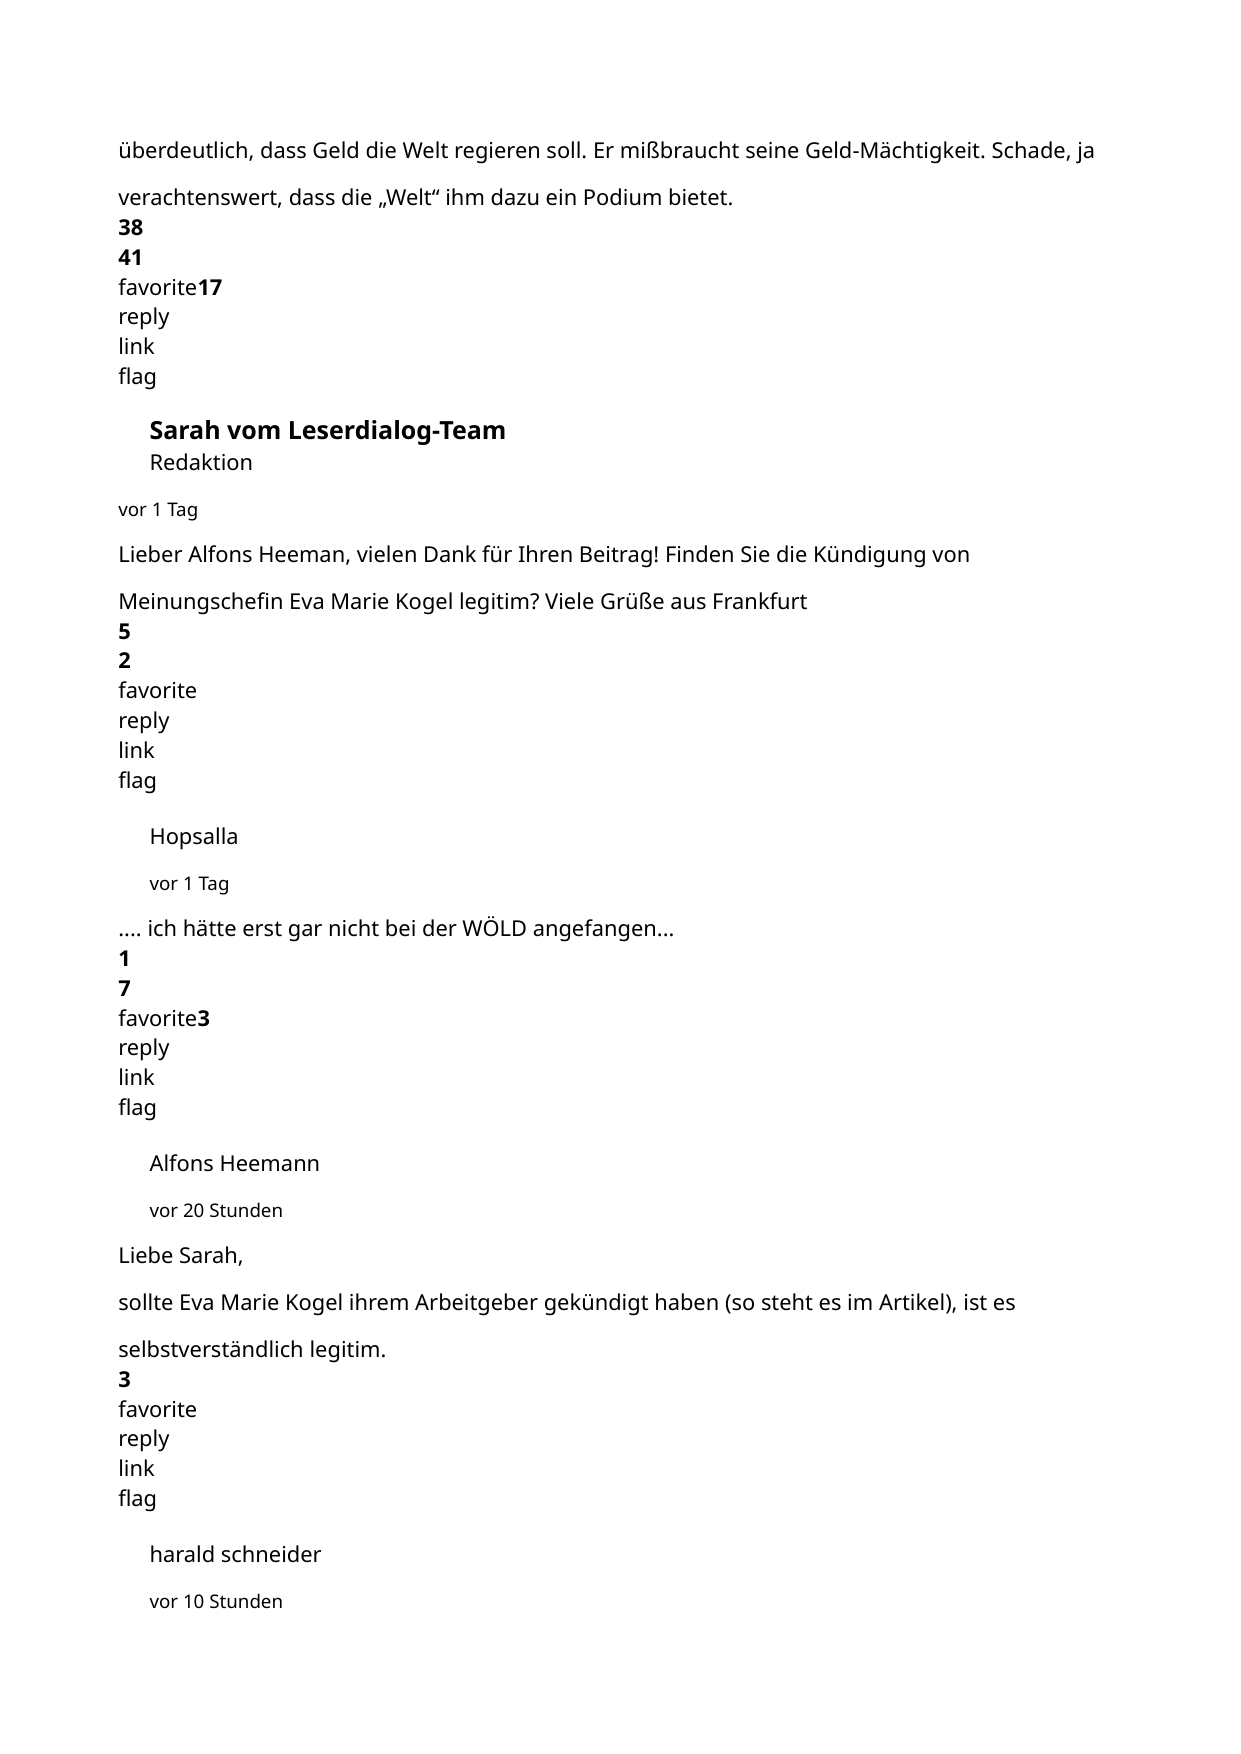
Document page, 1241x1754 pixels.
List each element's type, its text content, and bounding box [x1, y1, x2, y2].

text favorite [118, 1394, 1122, 1423]
text Liebe Sarah, sollte Eva Marie Kogel ihrem Arbeitgeber gekündigt haben (so steht es im Artikel), ist es selbstverständlich legitim. [118, 1223, 1122, 1364]
text link [118, 331, 1122, 361]
text 7 [118, 973, 1122, 1002]
text 2 [118, 646, 1122, 675]
text 38 [118, 212, 1122, 242]
text vor 1 Tag [149, 866, 1122, 896]
text 1 [118, 943, 1122, 973]
text flag [118, 1483, 1122, 1513]
text Sarah vom Leserdialog-Team [149, 406, 1114, 447]
text Lieber Alfons Heeman, vielen Dank für Ihren Beitrag! Finden Sie die Kündigung von Meinungschefin Eva Marie Kogel legitim? Viele Grüße aus Frankfurt [118, 522, 1122, 616]
text vor 10 Stunden [149, 1585, 1122, 1614]
text 3 [118, 1364, 1122, 1394]
text 5 [118, 616, 1122, 646]
text reply [118, 705, 1122, 735]
text link [118, 1062, 1122, 1092]
text Redaktion [149, 447, 1122, 477]
text Alfons Heemann [149, 1137, 1114, 1178]
text link [118, 735, 1122, 765]
text flag [118, 765, 1122, 794]
text favorite17 [118, 271, 1122, 301]
text link [118, 1453, 1122, 1483]
text überdeutlich, dass Geld die Welt regieren soll. Er mißbraucht seine Geld-Mächtigkeit. Schade, ja verachtenswert, dass die „Welt“ ihm dazu ein Podium bietet. [118, 118, 1122, 212]
text favorite [118, 675, 1122, 705]
text flag [118, 1092, 1122, 1122]
text .... ich hätte erst gar nicht bei der WÖLD angefangen... [118, 896, 1122, 943]
text 41 [118, 242, 1122, 271]
text flag [118, 361, 1122, 391]
text vor 20 Stunden [149, 1193, 1122, 1223]
text favorite3 [118, 1002, 1122, 1032]
text harald schneider [149, 1528, 1114, 1569]
text vor 1 Tag [118, 492, 1122, 522]
text reply [118, 301, 1122, 331]
text Hopsalla [149, 810, 1114, 851]
text reply [118, 1423, 1122, 1453]
text reply [118, 1032, 1122, 1062]
